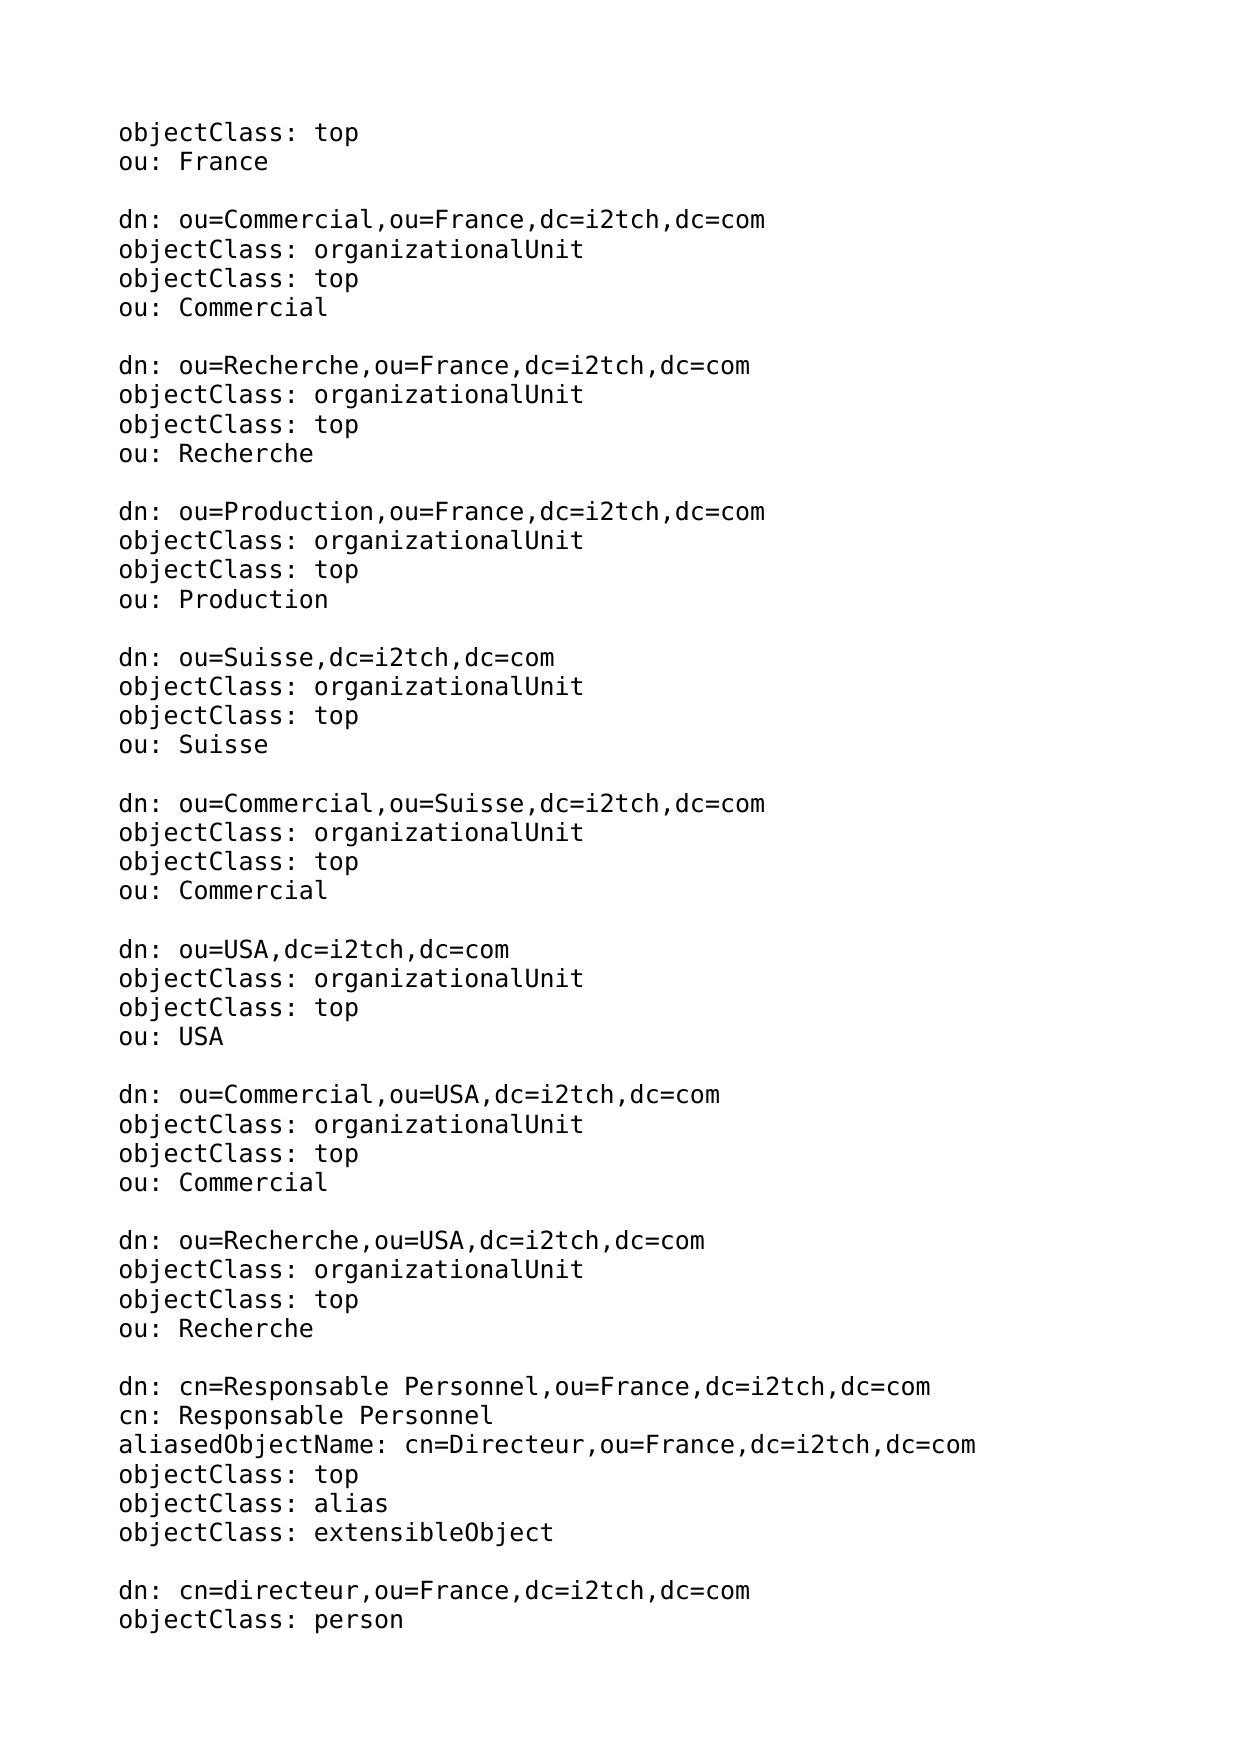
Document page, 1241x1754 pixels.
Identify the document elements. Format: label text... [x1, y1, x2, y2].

text objectClass: top ou: France dn: ou=Commercial,ou=France,dc=i2tch,dc=com objectClass: organizationalUnit objectClass: top ou: Commercial dn: ou=Recherche,ou=France,dc=i2tch,dc=com objectClass: organizationalUnit objectClass: top ou: Recherche dn: ou=Production,ou=France,dc=i2tch,dc=com objectClass: organizationalUnit objectClass: top ou: Production dn: ou=Suisse,dc=i2tch,dc=com objectClass: organizationalUnit objectClass: top ou: Suisse dn: ou=Commercial,ou=Suisse,dc=i2tch,dc=com objectClass: organizationalUnit objectClass: top ou: Commercial dn: ou=USA,dc=i2tch,dc=com objectClass: organizationalUnit objectClass: top ou: USA dn: ou=Commercial,ou=USA,dc=i2tch,dc=com objectClass: organizationalUnit objectClass: top ou: Commercial dn: ou=Recherche,ou=USA,dc=i2tch,dc=com objectClass: organizationalUnit objectClass: top ou: Recherche dn: cn=Responsable Personnel,ou=France,dc=i2tch,dc=com cn: Responsable Personnel aliasedObjectName: cn=Directeur,ou=France,dc=i2tch,dc=com objectClass: top objectClass: alias objectClass: extensibleObject dn: cn=directeur,ou=France,dc=i2tch,dc=com objectClass: person [118, 118, 1122, 1635]
